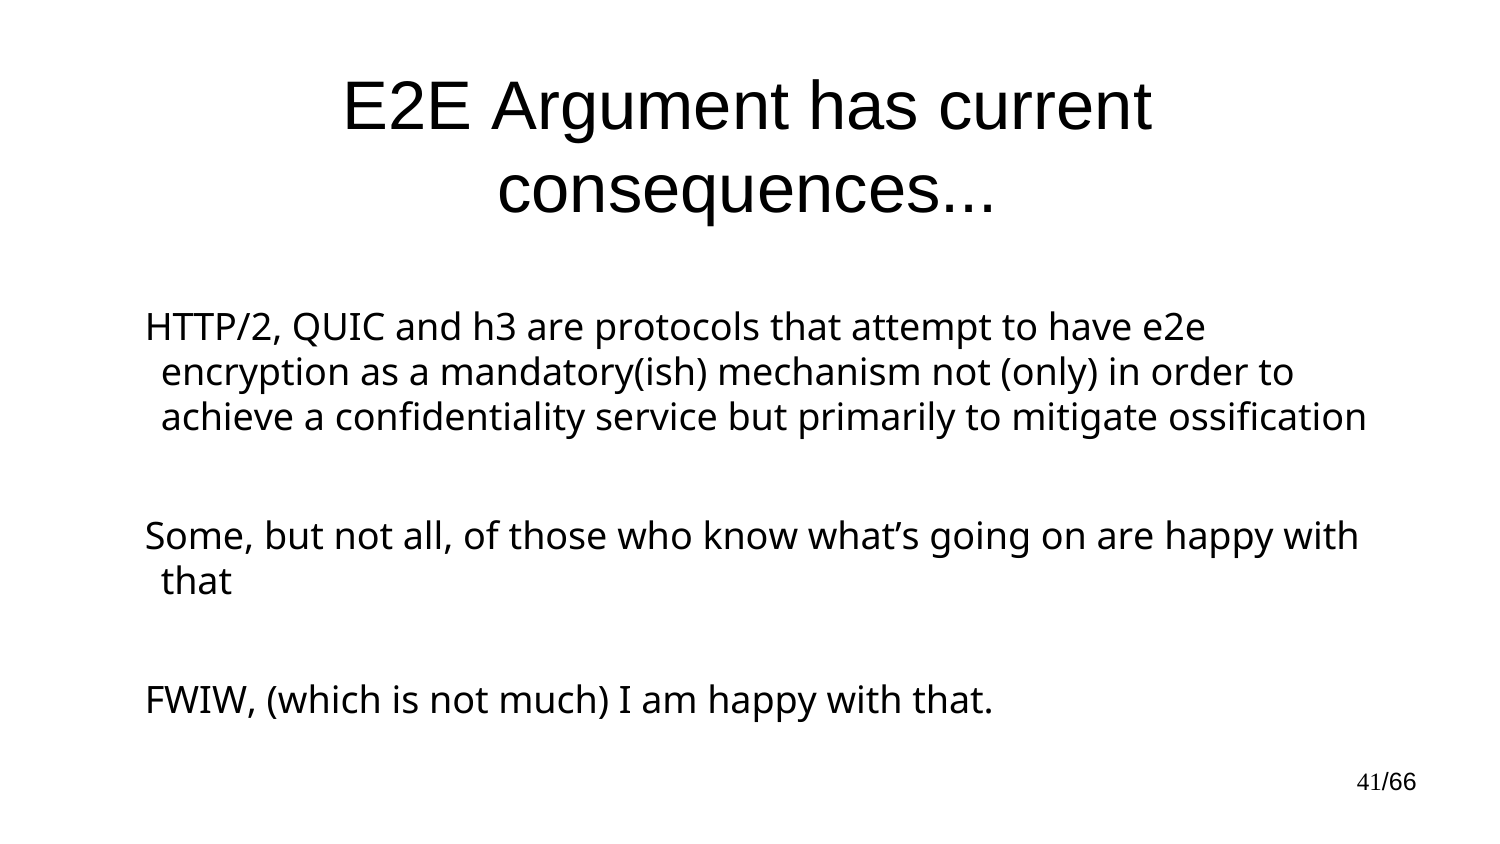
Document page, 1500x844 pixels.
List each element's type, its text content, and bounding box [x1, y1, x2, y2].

title E2E Argument has current consequences... [112, 61, 1383, 227]
list HTTP/2, QUIC and h3 are protocols that attempt to have e2e encryption as a mandatory(ish) mechanism not (only) in order to achieve a confidentiality service but primarily to mitigate ossification Some, but not all, of those who know what’s going on are happy with that FWIW, (which is not much) I am happy with that. [112, 243, 1383, 747]
